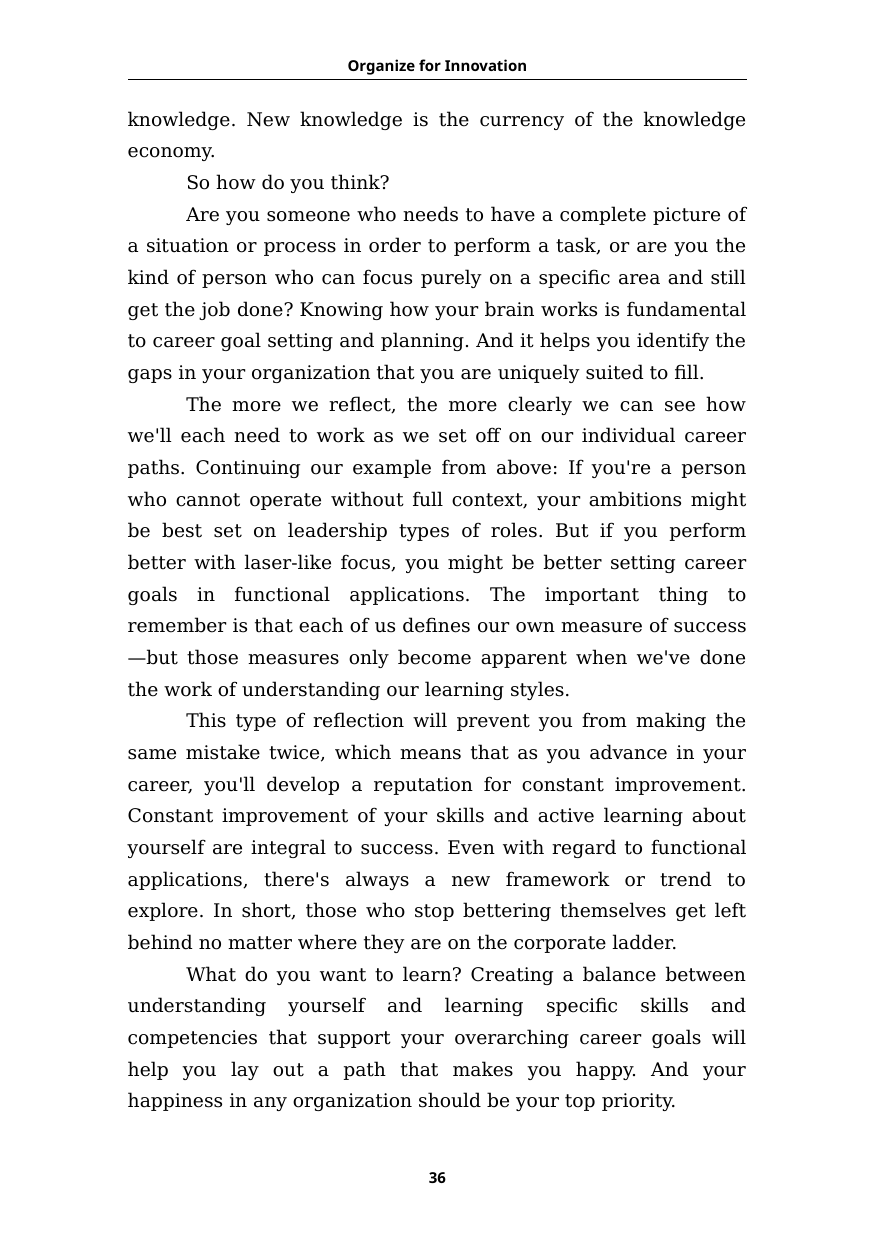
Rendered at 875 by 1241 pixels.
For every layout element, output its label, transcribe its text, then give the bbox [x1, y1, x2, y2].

text So how do you think? [127, 172, 747, 194]
text knowledge. New knowledge is the currency of the knowledge economy. [127, 109, 747, 162]
text The more we reflect, the more clearly we can see how we'll each need to work as we set off on our individual career paths. Continuing our example from above: If you're a person who cannot operate without full context, your ambitions might be best set on leadership types of roles. But if you perform better with laser-like focus, you might be better setting career goals in functional applications. The important thing to remember is that each of us defines our own measure of success—but those measures only become apparent when we've done the work of understanding our learning styles. [127, 394, 747, 701]
text Are you someone who needs to have a complete picture of a situation or process in order to perform a task, or are you the kind of person who can focus purely on a specific area and still get the job done? Knowing how your brain works is fundamental to career goal setting and planning. And it helps you identify the gaps in your organization that you are uniquely suited to fill. [127, 204, 747, 384]
text This type of reflection will prevent you from making the same mistake twice, which means that as you advance in your career, you'll develop a reputation for constant improvement. Constant improvement of your skills and active learning about yourself are integral to success. Even with regard to functional applications, there's always a new framework or trend to explore. In short, those who stop bettering themselves get left behind no matter where they are on the corporate ladder. [127, 710, 747, 954]
text What do you want to learn? Creating a balance between understanding yourself and learning specific skills and competencies that support your overarching career goals will help you lay out a path that makes you happy. And your happiness in any organization should be your top priority. [127, 964, 747, 1112]
